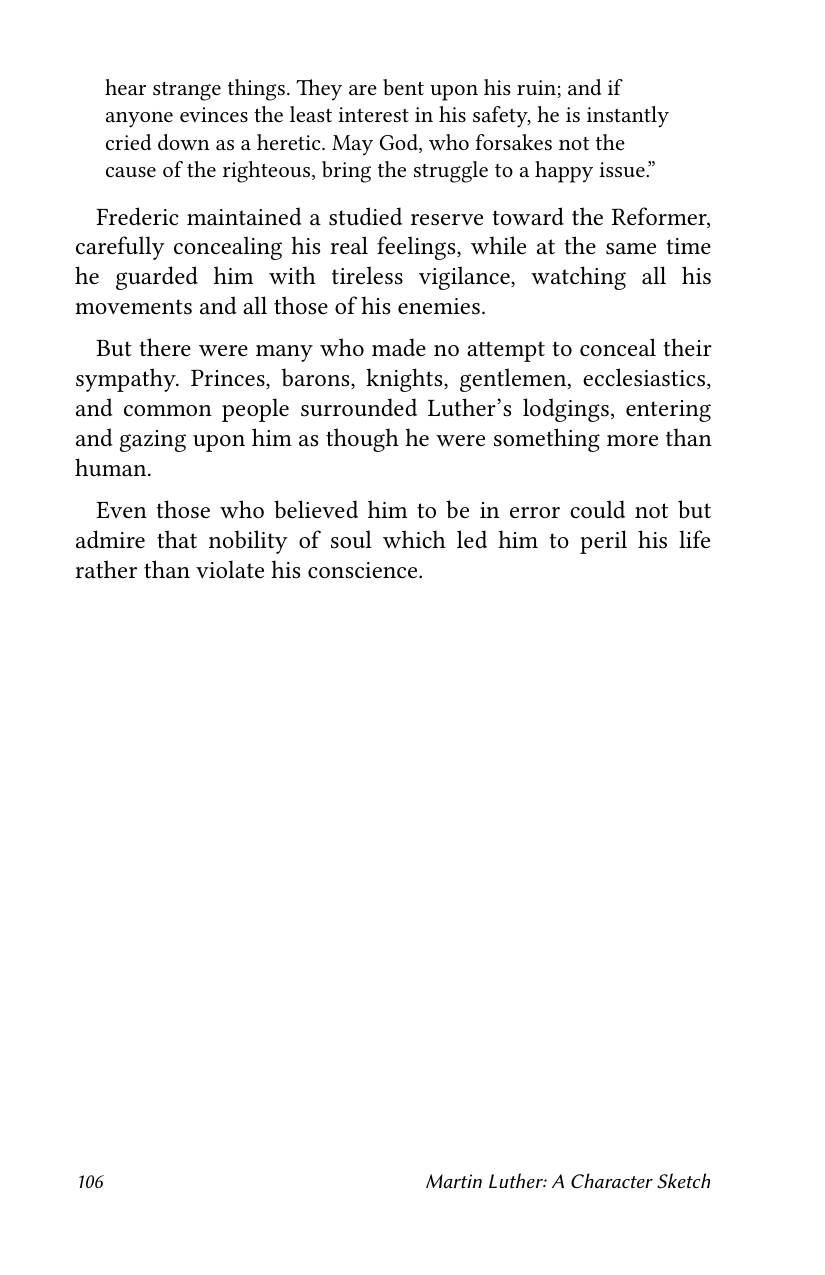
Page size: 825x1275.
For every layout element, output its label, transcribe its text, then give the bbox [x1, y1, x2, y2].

text But there were many who made no attempt to conceal their sympathy. Princes, barons, knights, gentlemen, ecclesiastics, and common people surrounded Luther’s lodgings, entering and gazing upon him as though he were something more than human. [75, 334, 712, 482]
text Frederic maintained a studied reserve toward the Reformer, carefully concealing his real feelings, while at the same time he guarded him with tireless vigilance, watching all his movements and all those of his enemies. [75, 203, 712, 321]
text Even those who believed him to be in error could not but admire that nobility of soul which led him to peril his life rather than violate his conscience. [75, 496, 712, 584]
text hear strange things. They are bent upon his ruin; and if anyone evinces the least interest in his safety, he is instantly cried down as a heretic. May God, who forsakes not the cause of the righteous, bring the struggle to a happy issue.” [105, 75, 682, 183]
